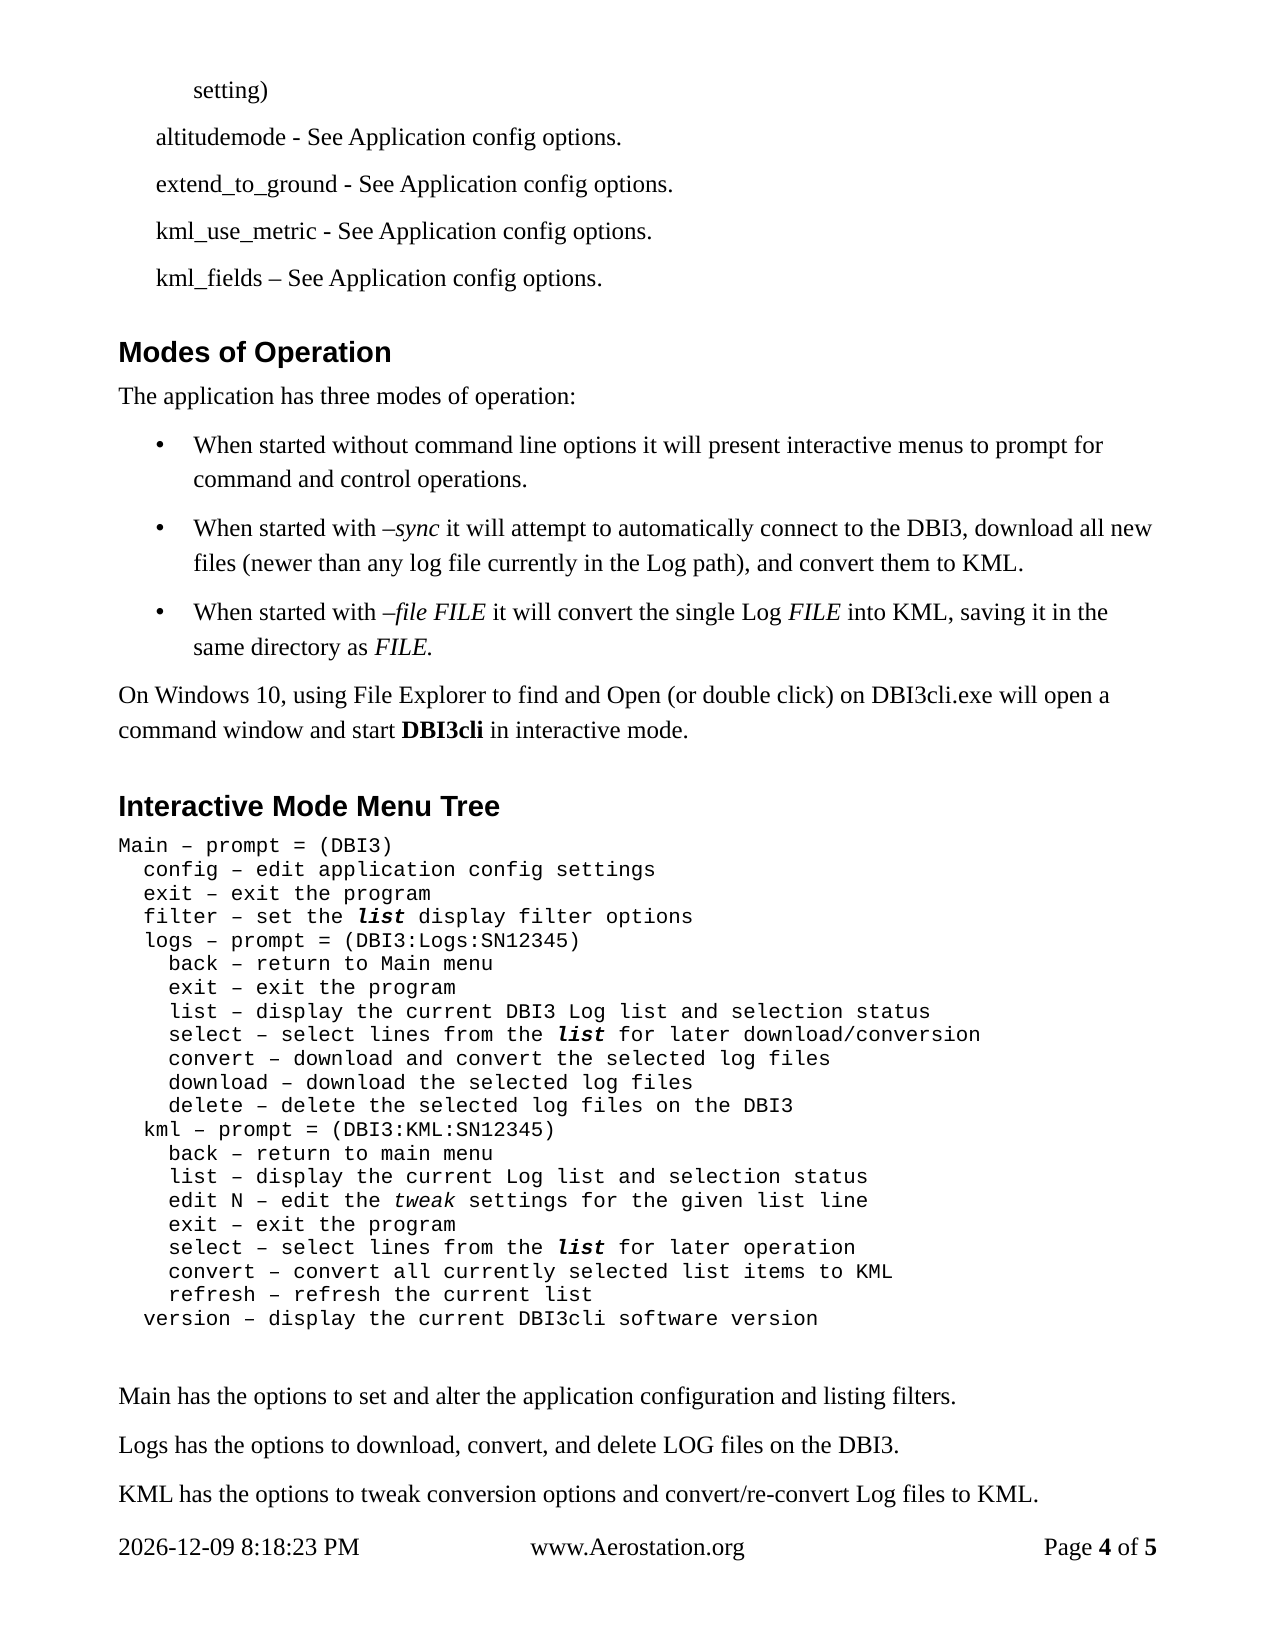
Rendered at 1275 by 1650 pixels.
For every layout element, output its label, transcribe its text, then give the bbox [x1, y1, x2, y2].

list When started with –sync it will attempt to automatically connect to the DBI3, download all new files (newer than any log file currently in the Log path), and convert them to KML. [156, 513, 1157, 577]
text list – display the current Log list and selection status [118, 1166, 1157, 1190]
text back – return to main menu [118, 1143, 1157, 1166]
text download – download the selected log files [118, 1072, 1157, 1095]
text convert – convert all currently selected list items to KML [118, 1261, 1157, 1284]
text refresh – refresh the current list [118, 1284, 1157, 1308]
text exit – exit the program [118, 882, 1157, 906]
text kml – prompt = (DBI3:KML:SN12345) [118, 1119, 1157, 1143]
text logs – prompt = (DBI3:Logs:SN12345) [118, 930, 1157, 953]
text back – return to Main menu [118, 953, 1157, 977]
subtitle Modes of Operation [118, 335, 1157, 368]
list setting) [156, 75, 1157, 104]
text exit – exit the program [118, 977, 1157, 1001]
text filter – set the list display filter options [118, 906, 1157, 930]
text config – edit application config settings [118, 859, 1157, 882]
text list – display the current DBI3 Log list and selection status [118, 1001, 1157, 1024]
text KML has the options to tweak conversion options and convert/re-convert Log files to KML. [118, 1479, 1157, 1508]
text select – select lines from the list for later download/conversion [118, 1024, 1157, 1048]
text select – select lines from the list for later operation [118, 1237, 1157, 1261]
list altitudemode - See Application config options. [156, 122, 1157, 151]
list When started without command line options it will present interactive menus to prompt for command and control operations. [156, 430, 1157, 493]
text delete – delete the selected log files on the DBI3 [118, 1095, 1157, 1119]
list When started with –file FILE it will convert the single Log FILE into KML, saving it in the same directory as FILE. [156, 597, 1157, 660]
list kml_use_metric - See Application config options. [156, 216, 1157, 245]
text edit N – edit the tweak settings for the given list line [118, 1190, 1157, 1213]
text Main – prompt = (DBI3) [118, 835, 1157, 859]
text exit – exit the program [118, 1213, 1157, 1237]
list kml_fields – See Application config options. [156, 263, 1157, 292]
text On Windows 10, using File Explorer to find and Open (or double click) on DBI3cli.exe will open a command window and start DBI3cli in interactive mode. [118, 681, 1157, 744]
text Logs has the options to download, convert, and delete LOG files on the DBI3. [118, 1430, 1157, 1459]
list extend_to_ground - See Application config options. [156, 169, 1157, 198]
text convert – download and convert the selected log files [118, 1048, 1157, 1072]
subtitle Interactive Mode Menu Tree [118, 789, 1157, 823]
text Main has the options to set and alter the application configuration and listing filters. [118, 1381, 1157, 1409]
text version – display the current DBI3cli software version [118, 1308, 1157, 1332]
text The application has three modes of operation: [118, 381, 1157, 410]
